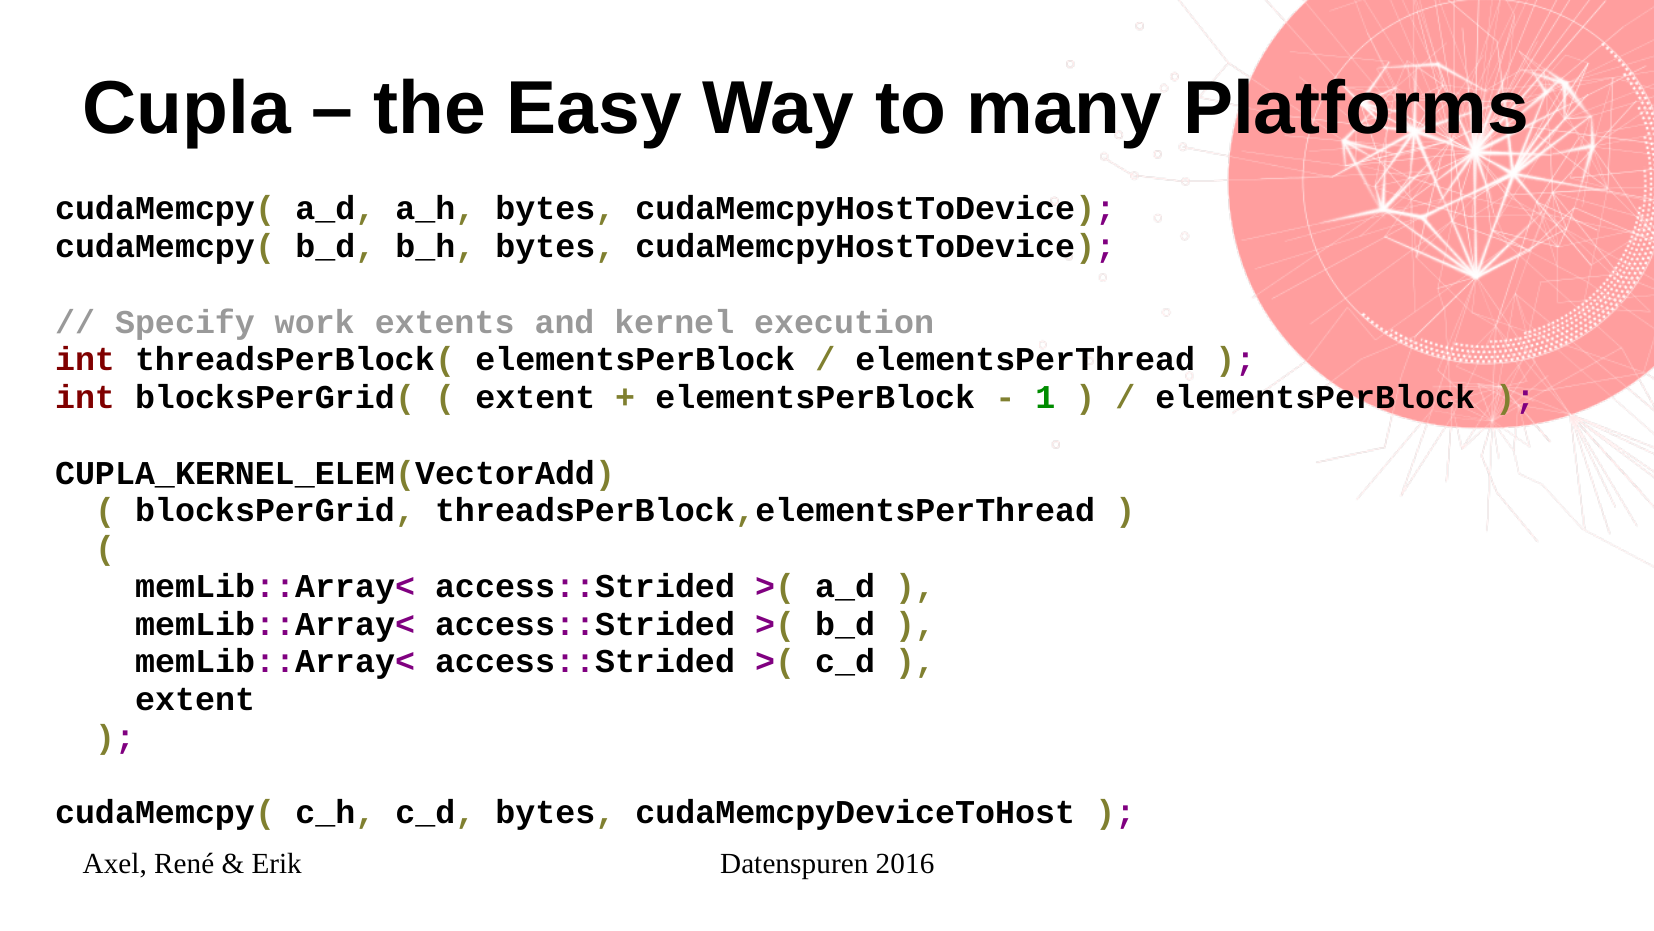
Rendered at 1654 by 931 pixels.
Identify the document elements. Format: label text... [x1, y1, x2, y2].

text_box cudaMemcpy( a_d, a_h, bytes, cudaMemcpyHostToDevice); cudaMemcpy( b_d, b_h, bytes, cudaMemcpyHostToDevice); // Specify work extents and kernel execution int threadsPerBlock( elementsPerBlock / elementsPerThread ); int blocksPerGrid( ( extent + elementsPerBlock - 1 ) / elementsPerBlock ); CUPLA_KERNEL_ELEM(VectorAdd) ( blocksPerGrid, threadsPerBlock,elementsPerThread ) ( memLib::Array< access::Strided >( a_d ), memLib::Array< access::Strided >( b_d ), memLib::Array< access::Strided >( c_d ), extent ); cudaMemcpy( c_h, c_d, bytes, cudaMemcpyDeviceToHost ); [40, 184, 1654, 931]
title Cupla – the Easy Way to many Platforms [82, 65, 1571, 150]
